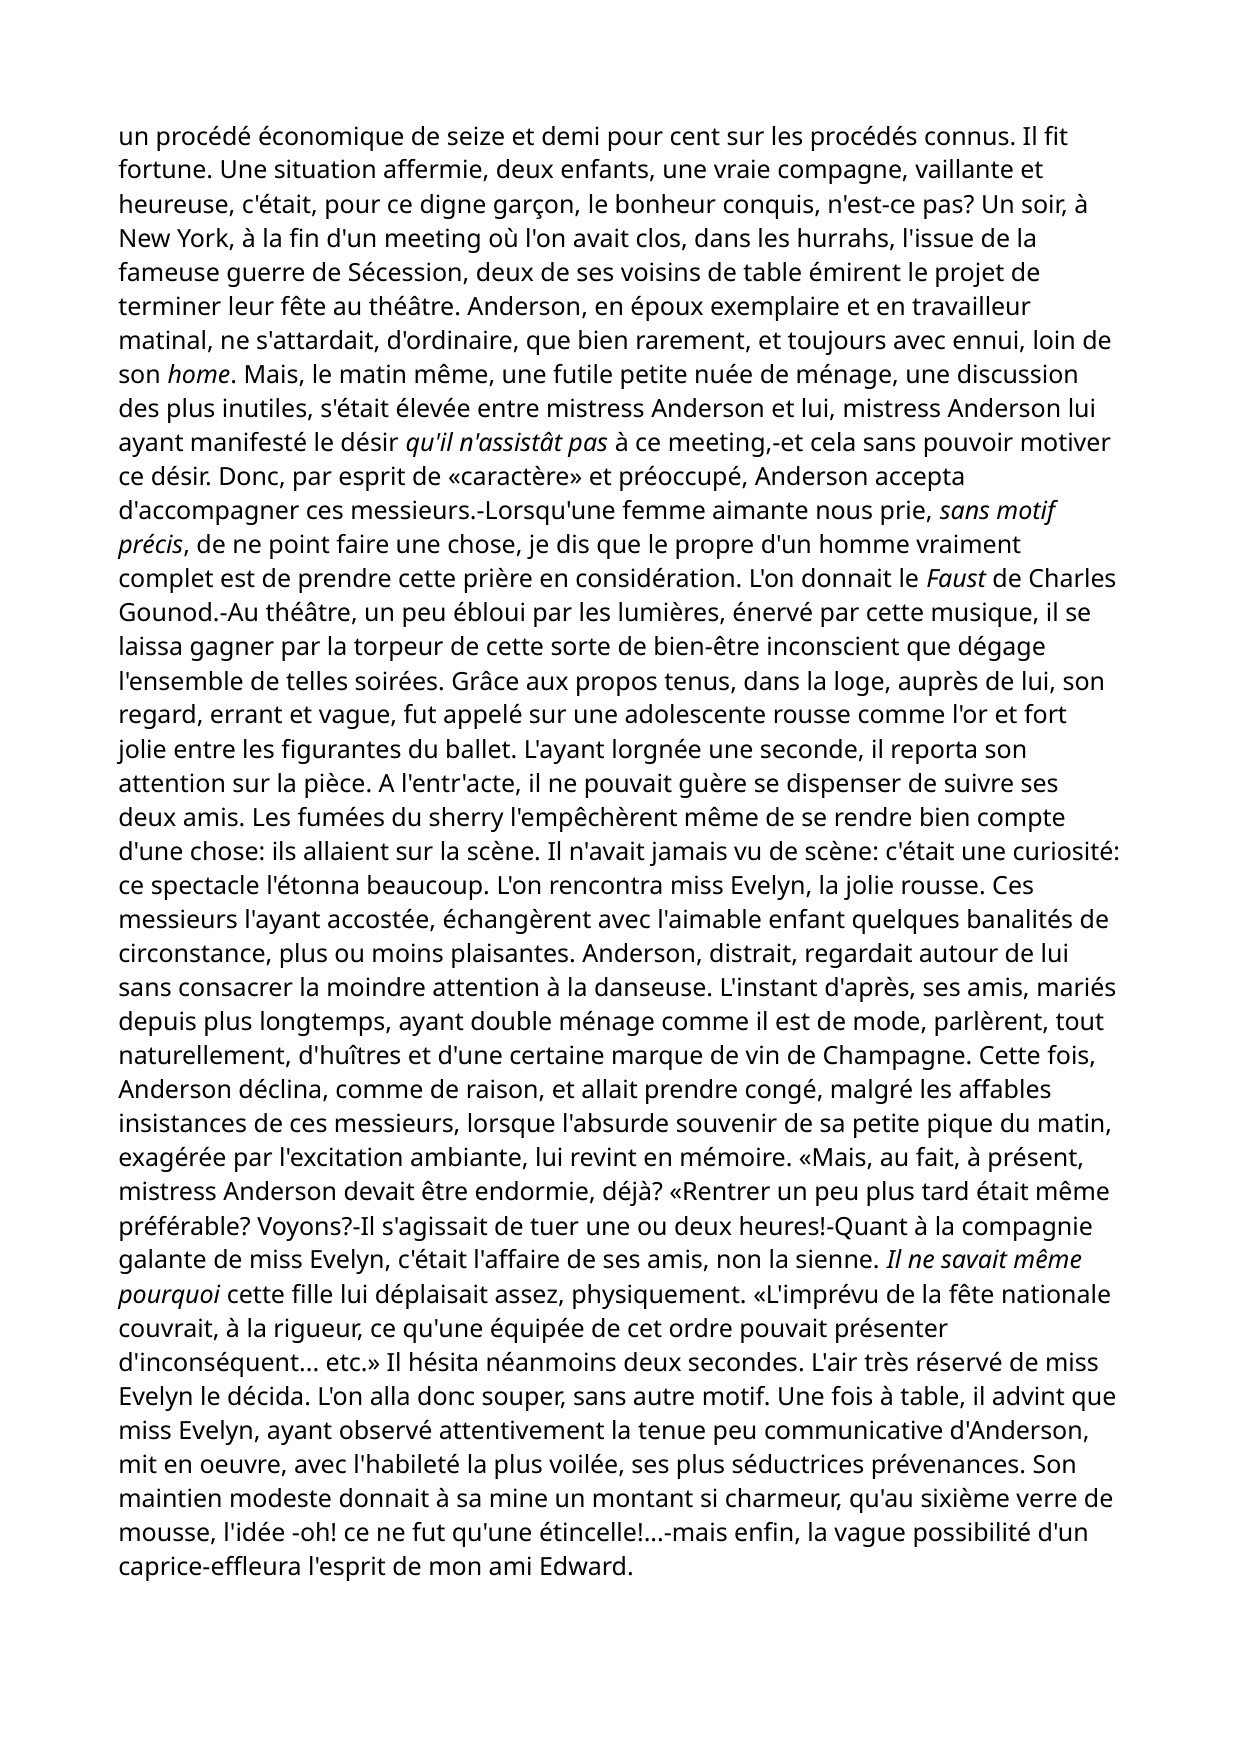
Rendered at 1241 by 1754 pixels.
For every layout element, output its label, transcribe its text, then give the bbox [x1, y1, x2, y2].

text un procédé économique de seize et demi pour cent sur les procédés connus. Il fit fortune. Une situation affermie, deux enfants, une vraie compagne, vaillante et heureuse, c'était, pour ce digne garçon, le bonheur conquis, n'est-ce pas? Un soir, à New York, à la fin d'un meeting où l'on avait clos, dans les hurrahs, l'issue de la fameuse guerre de Sécession, deux de ses voisins de table émirent le projet de terminer leur fête au théâtre. Anderson, en époux exemplaire et en travailleur matinal, ne s'attardait, d'ordinaire, que bien rarement, et toujours avec ennui, loin de son home. Mais, le matin même, une futile petite nuée de ménage, une discussion des plus inutiles, s'était élevée entre mistress Anderson et lui, mistress Anderson lui ayant manifesté le désir qu'il n'assistât pas à ce meeting,-et cela sans pouvoir motiver ce désir. Donc, par esprit de «caractère» et préoccupé, Anderson accepta d'accompagner ces messieurs.-Lorsqu'une femme aimante nous prie, sans motif précis, de ne point faire une chose, je dis que le propre d'un homme vraiment complet est de prendre cette prière en considération. L'on donnait le Faust de Charles Gounod.-Au théâtre, un peu ébloui par les lumières, énervé par cette musique, il se laissa gagner par la torpeur de cette sorte de bien-être inconscient que dégage l'ensemble de telles soirées. Grâce aux propos tenus, dans la loge, auprès de lui, son regard, errant et vague, fut appelé sur une adolescente rousse comme l'or et fort jolie entre les figurantes du ballet. L'ayant lorgnée une seconde, il reporta son attention sur la pièce. A l'entr'acte, il ne pouvait guère se dispenser de suivre ses deux amis. Les fumées du sherry l'empêchèrent même de se rendre bien compte d'une chose: ils allaient sur la scène. Il n'avait jamais vu de scène: c'était une curiosité: ce spectacle l'étonna beaucoup. L'on rencontra miss Evelyn, la jolie rousse. Ces messieurs l'ayant accostée, échangèrent avec l'aimable enfant quelques banalités de circonstance, plus ou moins plaisantes. Anderson, distrait, regardait autour de lui sans consacrer la moindre attention à la danseuse. L'instant d'après, ses amis, mariés depuis plus longtemps, ayant double ménage comme il est de mode, parlèrent, tout naturellement, d'huîtres et d'une certaine marque de vin de Champagne. Cette fois, Anderson déclina, comme de raison, et allait prendre congé, malgré les affables insistances de ces messieurs, lorsque l'absurde souvenir de sa petite pique du matin, exagérée par l'excitation ambiante, lui revint en mémoire. «Mais, au fait, à présent, mistress Anderson devait être endormie, déjà? «Rentrer un peu plus tard était même préférable? Voyons?-Il s'agissait de tuer une ou deux heures!-Quant à la compagnie galante de miss Evelyn, c'était l'affaire de ses amis, non la sienne. Il ne savait même pourquoi cette fille lui déplaisait assez, physiquement. «L'imprévu de la fête nationale couvrait, à la rigueur, ce qu'une équipée de cet ordre pouvait présenter d'inconséquent... etc.» Il hésita néanmoins deux secondes. L'air très réservé de miss Evelyn le décida. L'on alla donc souper, sans autre motif. Une fois à table, il advint que miss Evelyn, ayant observé attentivement la tenue peu communicative d'Anderson, mit en oeuvre, avec l'habileté la plus voilée, ses plus séductrices prévenances. Son maintien modeste donnait à sa mine un montant si charmeur, qu'au sixième verre de mousse, l'idée -oh! ce ne fut qu'une étincelle!...-mais enfin, la vague possibilité d'un caprice-effleura l'esprit de mon ami Edward. [118, 118, 1122, 1583]
